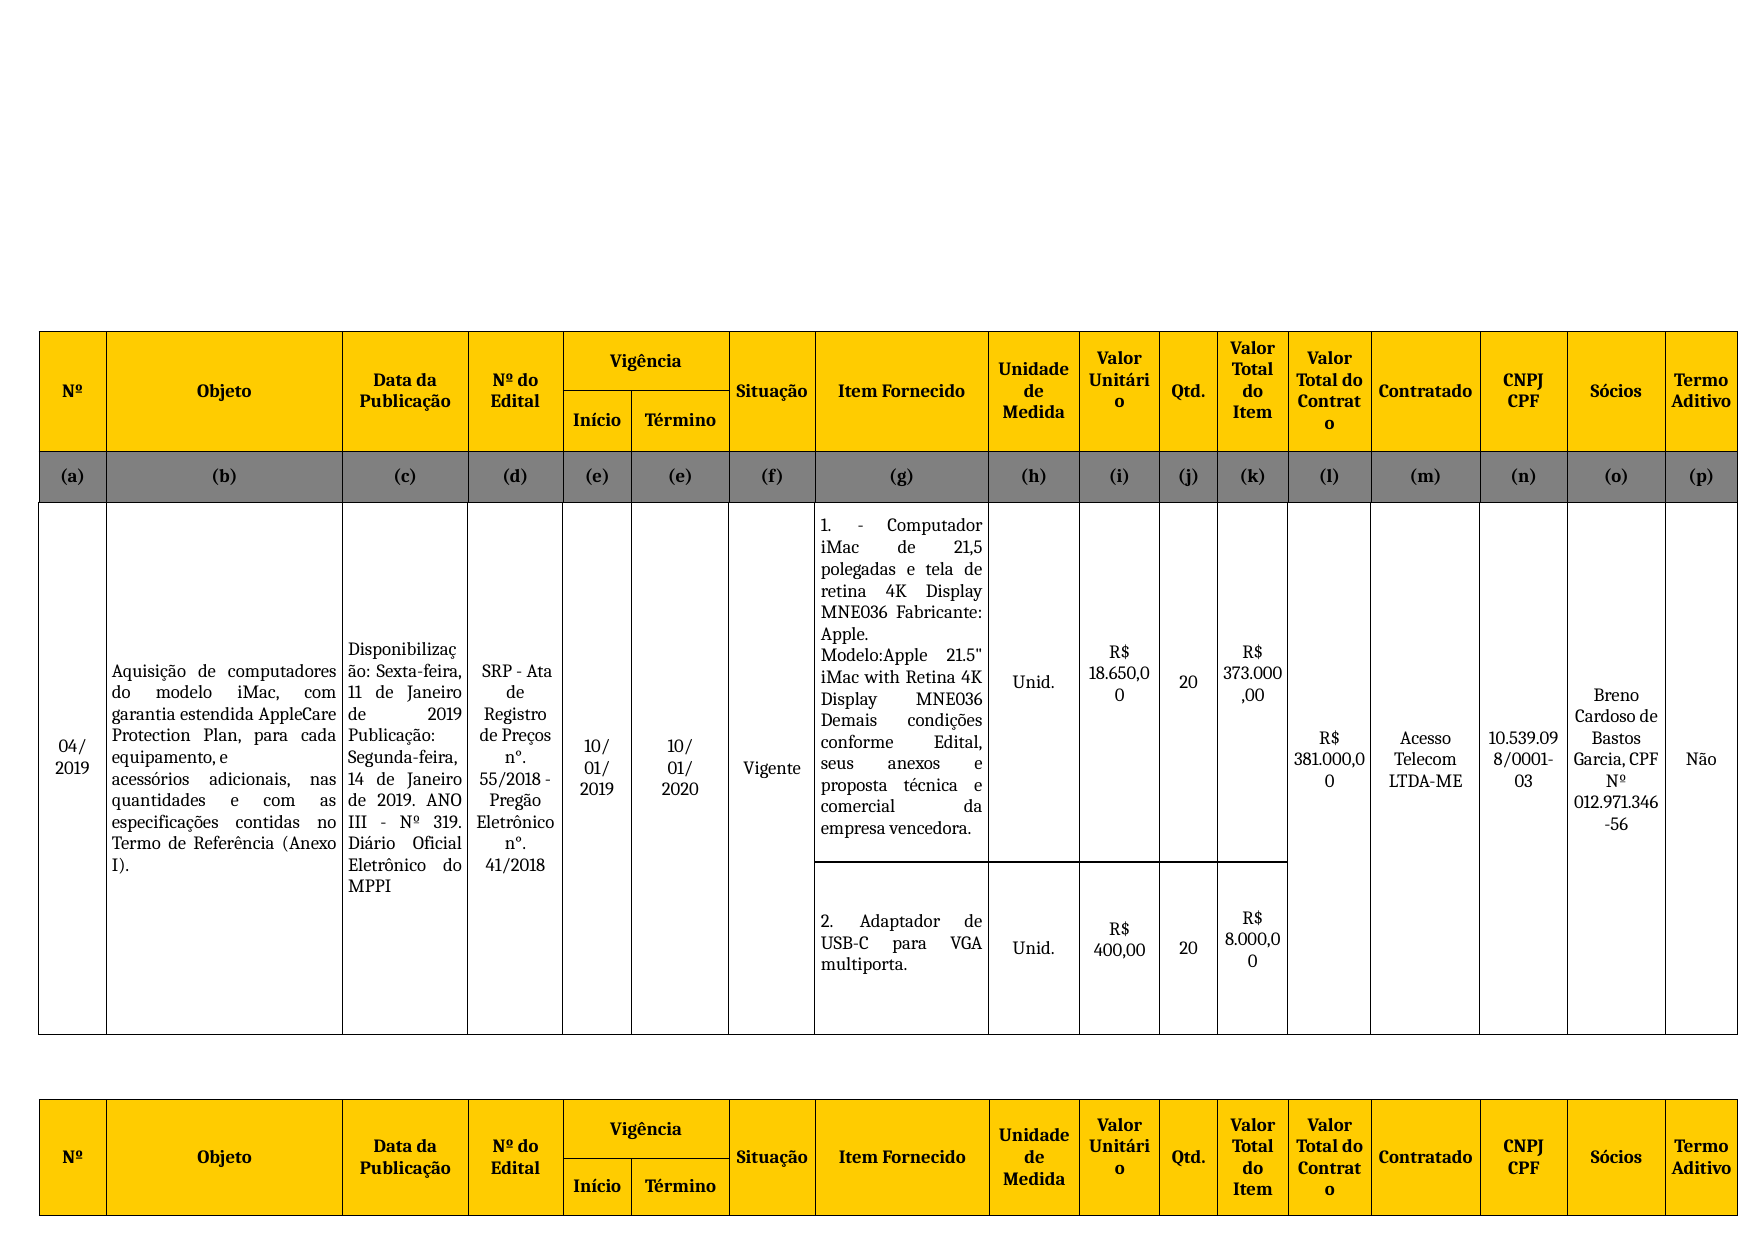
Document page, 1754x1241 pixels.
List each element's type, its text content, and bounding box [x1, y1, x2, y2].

table_cell 10.539.098/0001-03 [1480, 503, 1567, 1033]
table_header Valor Unitário [1080, 1100, 1159, 1215]
table_cell Disponibilização: Sexta-feira, 11 de Janeiro de 2019 Publicação: Segunda-feira, 14 de Janeiro de 2019. ANO III - Nº 319. Diário Oficial Eletrônico do MPPI [343, 503, 467, 1033]
table_cell Não [1666, 503, 1737, 1033]
table_cell (e) [564, 452, 631, 502]
table_header Valor Total do Item [1218, 1100, 1288, 1215]
table_cell (p) [1666, 452, 1737, 502]
table_header Valor Total do Contrato [1289, 332, 1371, 451]
table_cell SRP - Ata de Registro de Preços n°. 55/2018 - Pregão Eletrônico n°. 41/2018 [468, 503, 562, 1033]
table_header Termo Aditivo [1666, 1100, 1737, 1215]
table_header Nº do Edital [469, 332, 563, 451]
table_cell R$ 381.000,00 [1288, 503, 1370, 1033]
table_header Qtd. [1160, 1100, 1217, 1215]
table_cell 1. - Computador iMac de 21,5 polegadas e tela de retina 4K Display MNE036 Fabricante: Apple. Modelo:Apple 21.5" iMac with Retina 4K Display MNE036 Demais condições conforme Edital, seus anexos e proposta técnica e comercial da empresa vencedora. [815, 503, 988, 861]
table_header Sócios [1568, 332, 1665, 451]
table_cell 20 [1160, 863, 1217, 1033]
table_header Item Fornecido [816, 332, 988, 451]
table_cell Acesso Telecom LTDA-ME [1371, 503, 1479, 1033]
table_cell (l) [1289, 452, 1371, 502]
table_header Termo Aditivo [1666, 332, 1737, 451]
table_cell Aquisição de computadores do modelo iMac, com garantia estendida AppleCare Protection Plan, para cada equipamento, e acessórios adicionais, nas quantidades e com as especificações contidas no Termo de Referência (Anexo I). [107, 503, 342, 1033]
table_cell Unid. [989, 863, 1079, 1033]
table_header Valor Total do Contrato [1289, 1100, 1371, 1215]
table_cell Término [632, 1159, 729, 1215]
table_cell (b) [107, 452, 342, 502]
table_cell (g) [816, 452, 988, 502]
table_header Nº do Edital [469, 1100, 563, 1215]
table_cell 04/ 2019 [39, 503, 106, 1033]
table_header CNPJ CPF [1481, 332, 1567, 451]
table_header Nº [40, 1100, 106, 1215]
table_header Valor Unitário [1080, 332, 1159, 451]
table_header Objeto [107, 1100, 342, 1215]
table_header Contratado [1372, 1100, 1480, 1215]
table_cell (e) [632, 452, 729, 502]
table_cell 10/ 01/ 2019 [563, 503, 631, 1033]
table_header Vigência [564, 1100, 729, 1158]
table_cell R$ 373.000,00 [1218, 503, 1287, 861]
table_cell (o) [1568, 452, 1665, 502]
table_cell Unid. [989, 503, 1079, 861]
table_cell (h) [989, 452, 1079, 502]
table_cell (f) [730, 452, 815, 502]
table_header Data da Publicação [343, 332, 468, 451]
table_cell Vigente [729, 503, 814, 1033]
table_cell (k) [1218, 452, 1288, 502]
table_cell (j) [1160, 452, 1217, 502]
table_header Unidade de Medida [990, 1100, 1079, 1215]
table_cell (c) [343, 452, 468, 502]
table_header Vigência [564, 332, 729, 390]
table_header Situação [730, 1100, 815, 1215]
table_cell R$ 8.000,00 [1218, 863, 1287, 1033]
table_header Qtd. [1160, 332, 1217, 451]
table_cell Breno Cardoso de Bastos Garcia, CPF Nº 012.971.346-56 [1568, 503, 1665, 1033]
table_cell Início [564, 1159, 631, 1215]
table_cell Término [632, 391, 729, 451]
table_header Sócios [1568, 1100, 1665, 1215]
table_cell (i) [1080, 452, 1159, 502]
table_cell Início [564, 391, 631, 451]
table_cell (m) [1372, 452, 1480, 502]
table_header Objeto [107, 332, 342, 451]
table_header Valor Total do Item [1218, 332, 1288, 451]
table_cell (d) [469, 452, 563, 502]
table_cell R$ 18.650,00 [1080, 503, 1159, 861]
table_cell 2. Adaptador de USB-C para VGA multiporta. [815, 863, 988, 1033]
table_cell 20 [1160, 503, 1217, 861]
table_header CNPJ CPF [1481, 1100, 1567, 1215]
table_cell (a) [40, 452, 106, 502]
table_cell R$ 400,00 [1080, 863, 1159, 1033]
table_header Situação [730, 332, 815, 451]
table_header Nº [40, 332, 106, 451]
table_header Item Fornecido [816, 1100, 989, 1215]
table_cell (n) [1481, 452, 1567, 502]
table_header Data da Publicação [343, 1100, 468, 1215]
table_header Contratado [1372, 332, 1480, 451]
table_header Unidade de Medida [989, 332, 1079, 451]
table_cell 10/ 01/ 2020 [632, 503, 728, 1033]
